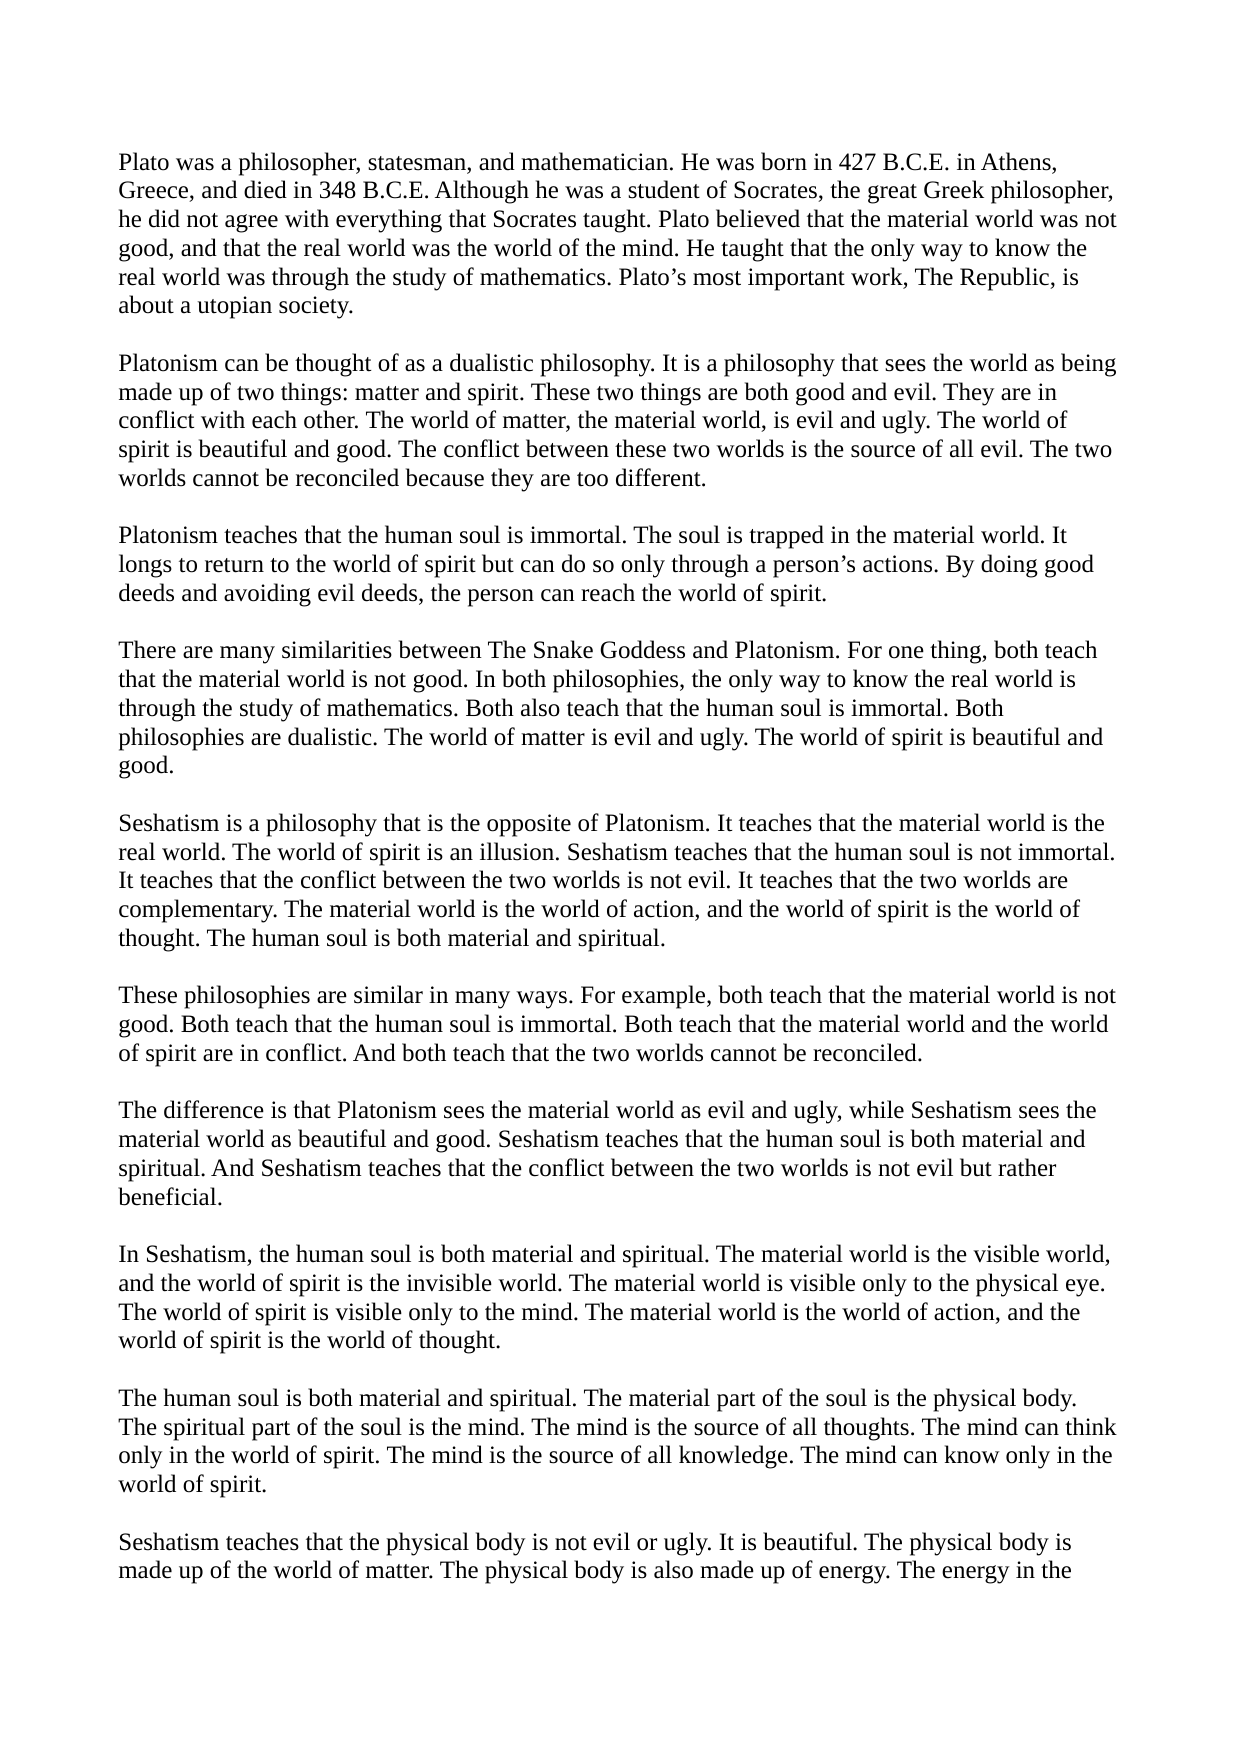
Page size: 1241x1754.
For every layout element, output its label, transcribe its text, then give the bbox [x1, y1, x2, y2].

text Seshatism teaches that the physical body is not evil or ugly. It is beautiful. The physical body is made up of the world of matter. The physical body is also made up of energy. The energy in the [118, 1527, 1122, 1584]
text The human soul is both material and spiritual. The material part of the soul is the physical body. The spiritual part of the soul is the mind. The mind is the source of all thoughts. The mind can think only in the world of spirit. The mind is the source of all knowledge. The mind can know only in the world of spirit. [118, 1383, 1122, 1498]
text The difference is that Platonism sees the material world as evil and ugly, while Seshatism sees the material world as beautiful and good. Seshatism teaches that the human soul is both material and spiritual. And Seshatism teaches that the conflict between the two worlds is not evil but rather beneficial. [118, 1096, 1122, 1211]
text Platonism teaches that the human soul is immortal. The soul is trapped in the material world. It longs to return to the world of spirit but can do so only through a person’s actions. By doing good deeds and avoiding evil deeds, the person can reach the world of spirit. [118, 521, 1122, 607]
text Seshatism is a philosophy that is the opposite of Platonism. It teaches that the material world is the real world. The world of spirit is an illusion. Seshatism teaches that the human soul is not immortal. It teaches that the conflict between the two worlds is not evil. It teaches that the two worlds are complementary. The material world is the world of action, and the world of spirit is the world of thought. The human soul is both material and spiritual. [118, 808, 1122, 952]
text There are many similarities between The Snake Goddess and Platonism. For one thing, both teach that the material world is not good. In both philosophies, the only way to know the real world is through the study of mathematics. Both also teach that the human soul is immortal. Both philosophies are dualistic. The world of matter is evil and ugly. The world of spirit is beautiful and good. [118, 636, 1122, 779]
text In Seshatism, the human soul is both material and spiritual. The material world is the visible world, and the world of spirit is the invisible world. The material world is visible only to the physical eye. The world of spirit is visible only to the mind. The material world is the world of action, and the world of spirit is the world of thought. [118, 1239, 1122, 1354]
text These philosophies are similar in many ways. For example, both teach that the material world is not good. Both teach that the human soul is immortal. Both teach that the material world and the world of spirit are in conflict. And both teach that the two worlds cannot be reconciled. [118, 981, 1122, 1067]
text Platonism can be thought of as a dualistic philosophy. It is a philosophy that sees the world as being made up of two things: matter and spirit. These two things are both good and evil. They are in conflict with each other. The world of matter, the material world, is evil and ugly. The world of spirit is beautiful and good. The conflict between these two worlds is the source of all evil. The two worlds cannot be reconciled because they are too different. [118, 348, 1122, 492]
text Plato was a philosopher, statesman, and mathematician. He was born in 427 B.C.E. in Athens, Greece, and died in 348 B.C.E. Although he was a student of Socrates, the great Greek philosopher, he did not agree with everything that Socrates taught. Plato believed that the material world was not good, and that the real world was the world of the mind. He taught that the only way to know the real world was through the study of mathematics. Plato’s most important work, The Republic, is about a utopian society. [118, 147, 1122, 319]
